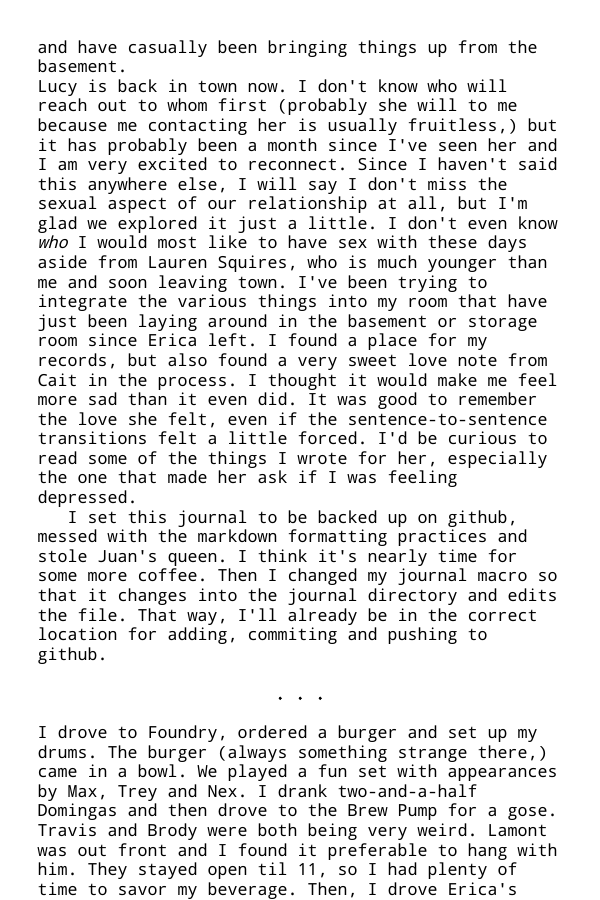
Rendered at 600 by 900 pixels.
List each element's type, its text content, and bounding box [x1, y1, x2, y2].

text I set this journal to be backed up on github, messed with the markdown formatting practices and stole Juan's queen. I think it's nearly time for some more coffee. Then I changed my journal macro so that it changes into the journal directory and edits the file. That way, I'll already be in the correct location for adding, commiting and pushing to github. [37, 507, 562, 664]
text . . . [37, 684, 562, 703]
text and have casually been bringing things up from the basement. [37, 37, 562, 77]
text Lucy is back in town now. I don't know who will reach out to whom first (probably she will to me because me contacting her is usually fruitless,) but it has probably been a month since I've seen her and I am very excited to reconnect. Since I haven't said this anywhere else, I will say I don't miss the sexual aspect of our relationship at all, but I'm glad we explored it just a little. I don't even know who I would most like to have sex with these days aside from Lauren Squires, who is much younger than me and soon leaving town. I've been trying to integrate the various things into my room that have just been laying around in the basement or storage room since Erica left. I found a place for my records, but also found a very sweet love note from Cait in the process. I thought it would make me feel more sad than it even did. It was good to remember the love she felt, even if the sentence-to-sentence transitions felt a little forced. I'd be curious to read some of the things I wrote for her, especially the one that made her ask if I was feeling depressed. [37, 77, 562, 507]
text I drove to Foundry, ordered a burger and set up my drums. The burger (always something strange there,) came in a bowl. We played a fun set with appearances by Max, Trey and Nex. I drank two-and-a-half Domingas and then drove to the Brew Pump for a gose. Travis and Brody were both being very weird. Lamont was out front and I found it preferable to hang with him. They stayed open til 11, so I had plenty of time to savor my beverage. Then, I drove Erica's [37, 723, 562, 899]
